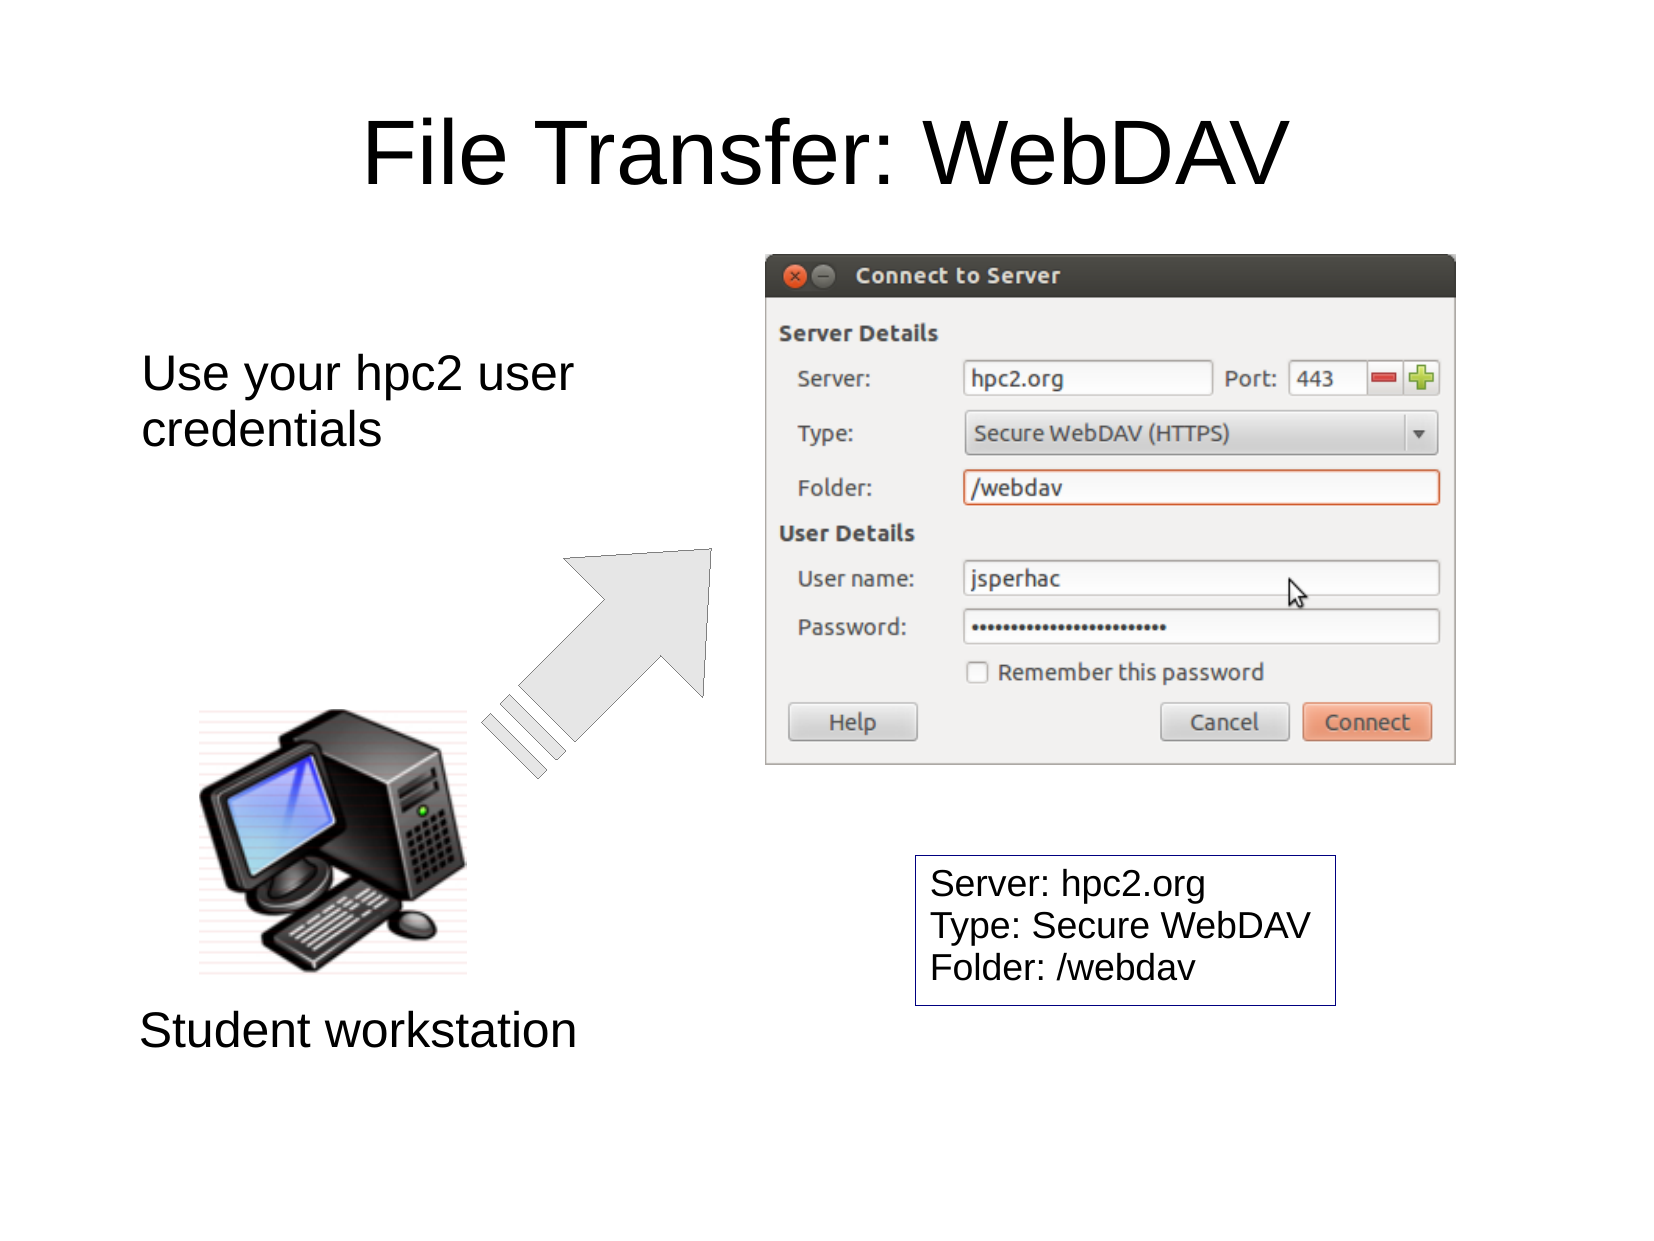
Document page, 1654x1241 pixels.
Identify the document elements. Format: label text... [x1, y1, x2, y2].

text_box Server: hpc2.org Type: Secure WebDAV Folder: /webdav [915, 855, 1336, 1006]
text_box [518, 624, 707, 742]
title File Transfer: WebDAV [82, 49, 1571, 257]
text_box [481, 713, 547, 779]
text_box Student workstation [124, 994, 593, 1066]
text_box Use your hpc2 user credentials [126, 338, 765, 624]
picture [765, 254, 1456, 766]
text_box [500, 694, 566, 760]
picture [199, 709, 467, 977]
